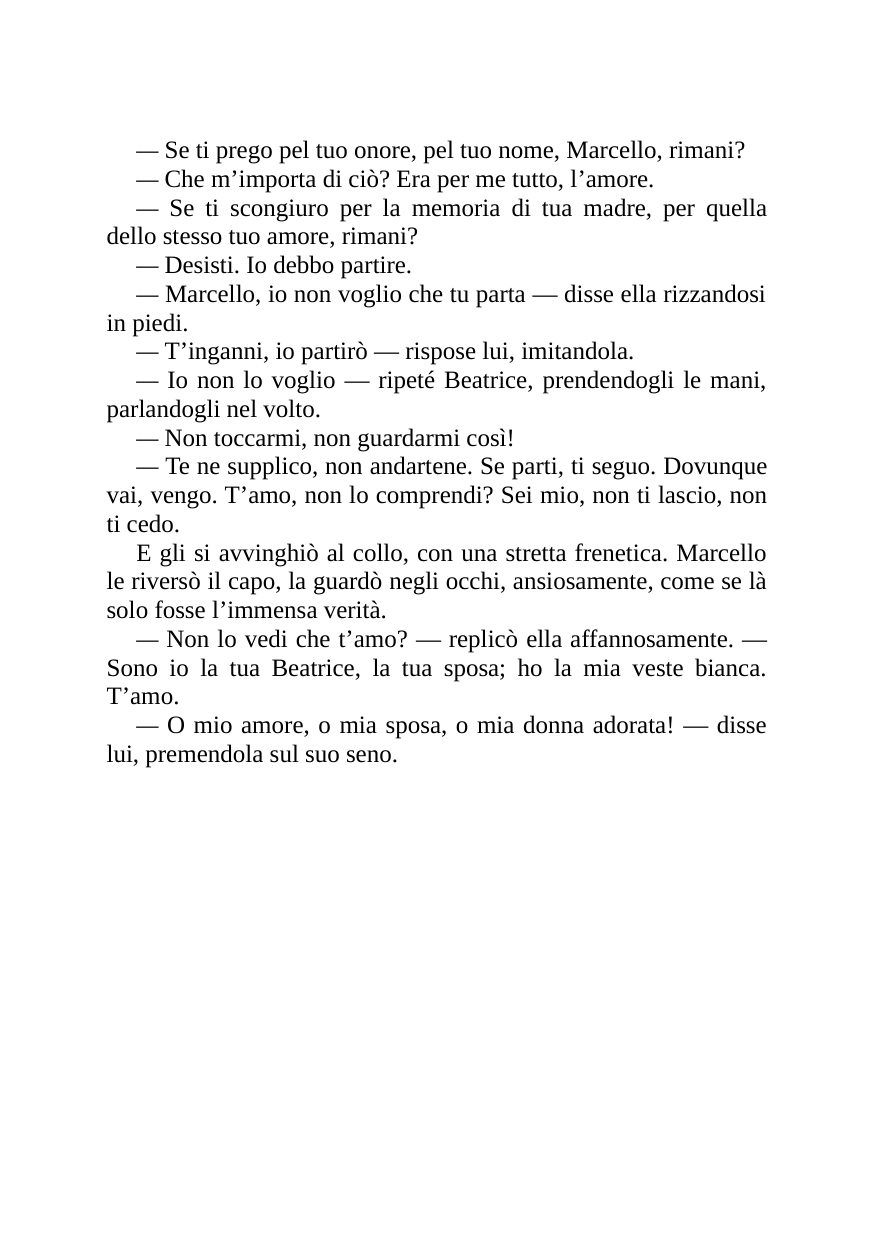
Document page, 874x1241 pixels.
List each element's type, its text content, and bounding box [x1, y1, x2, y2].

text — Te ne supplico, non andartene. Se parti, ti seguo. Dovunque vai, vengo. T’amo, non lo comprendi? Sei mio, non ti lascio, non ti cedo. [106, 451, 768, 538]
text — O mio amore, o mia sposa, o mia donna adorata! — disse lui, premendola sul suo seno. [106, 710, 768, 768]
text — Desisti. Io debbo partire. [106, 250, 768, 279]
text — Io non lo voglio — ripeté Beatrice, prendendogli le mani, parlandogli nel volto. [106, 365, 768, 423]
text — T’inganni, io partirò — rispose lui, imitandola. [106, 336, 768, 365]
text — Se ti prego pel tuo onore, pel tuo nome, Marcello, rimani? [106, 135, 768, 164]
text — Se ti scongiuro per la memoria di tua madre, per quella dello stesso tuo amore, rimani? [106, 193, 768, 250]
text — Marcello, io non voglio che tu parta — disse ella rizzandosi in piedi. [106, 279, 768, 336]
text — Che m’importa di ciò? Era per me tutto, l’amore. [106, 164, 768, 193]
text — Non toccarmi, non guardarmi così! [106, 423, 768, 451]
text — Non lo vedi che t’amo? — replicò ella affannosamente. — Sono io la tua Beatrice, la tua sposa; ho la mia veste bianca. T’amo. [106, 624, 768, 710]
text E gli si avvinghiò al collo, con una stretta frenetica. Marcello le riversò il capo, la guardò negli occhi, ansiosamente, come se là solo fosse l’immensa verità. [106, 538, 768, 624]
